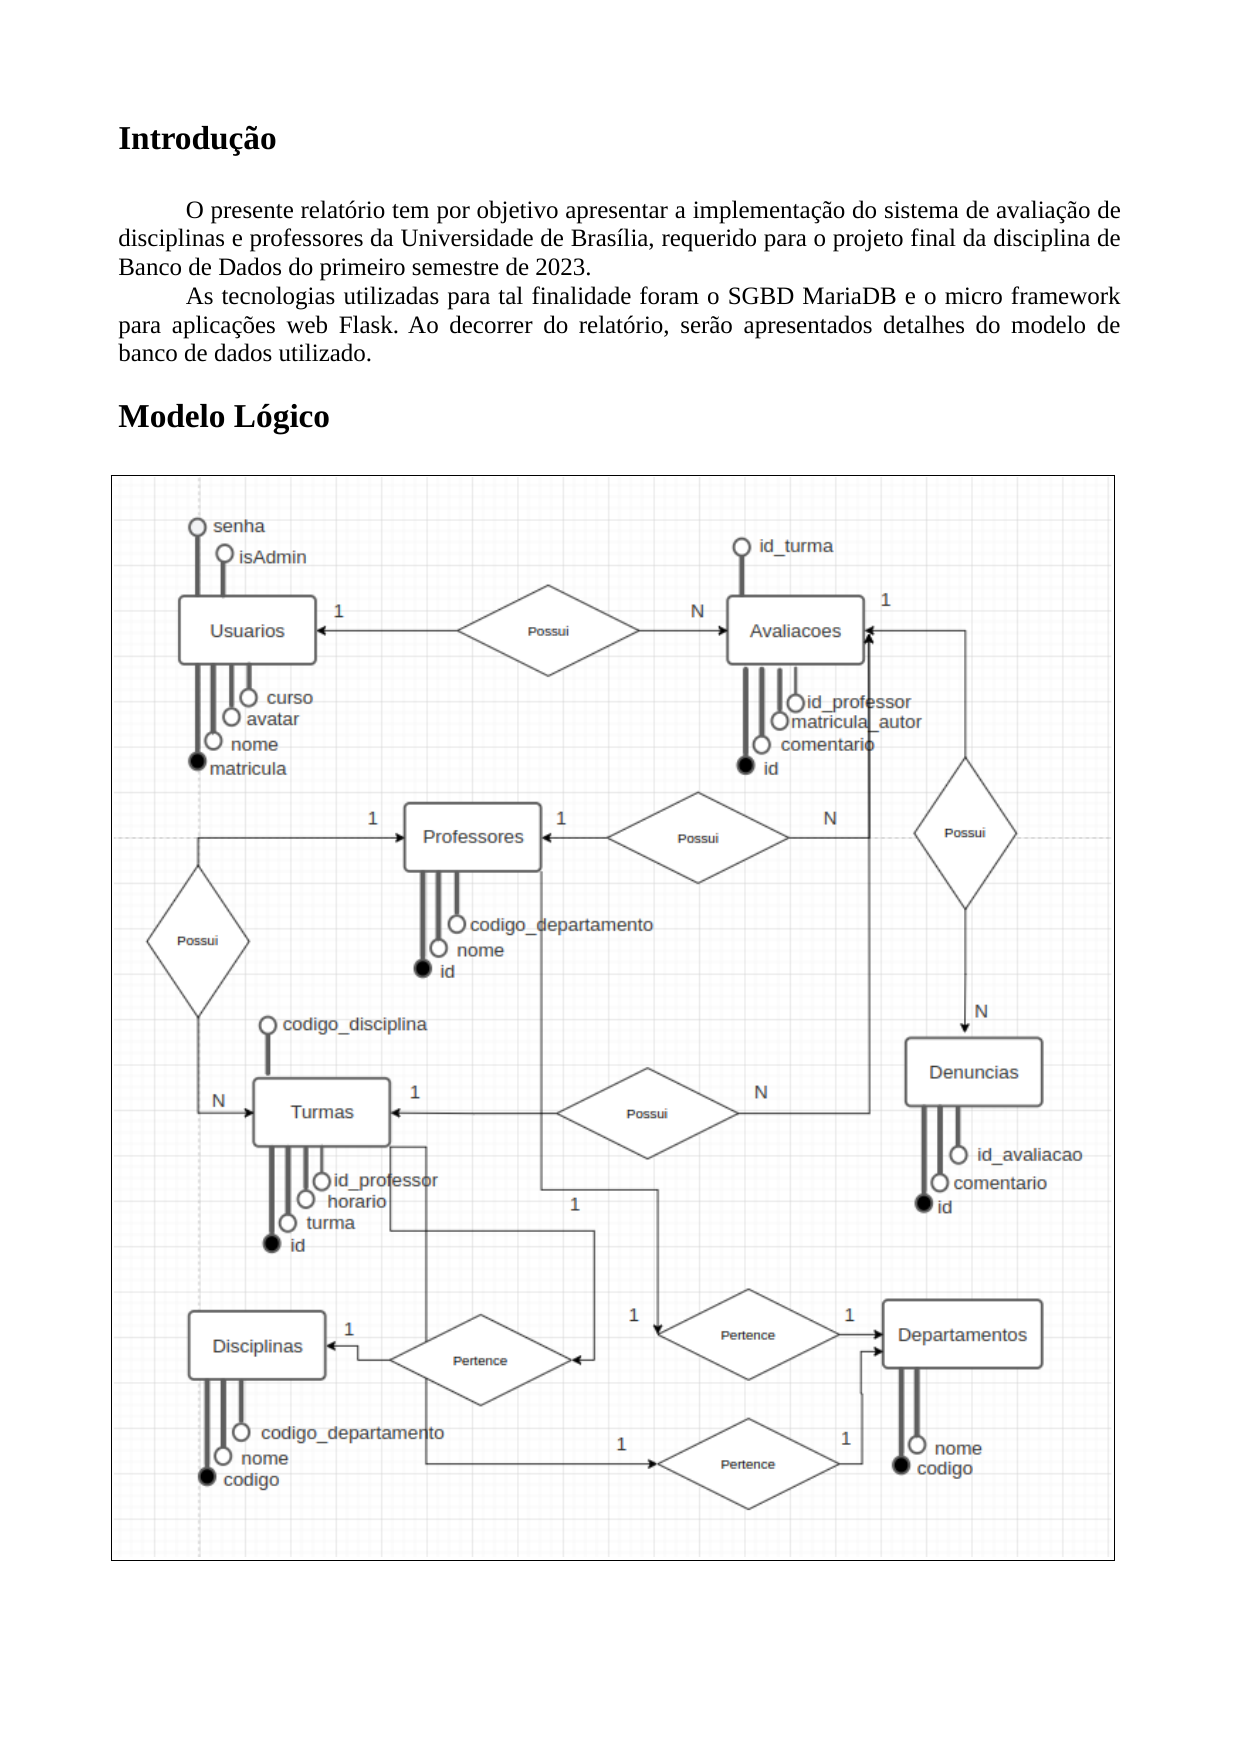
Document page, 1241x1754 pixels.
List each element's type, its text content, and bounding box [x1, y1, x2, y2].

text Introdução [118, 118, 1122, 156]
text O presente relatório tem por objetivo apresentar a implementação do sistema de avaliação de disciplinas e professores da Universidade de Brasília, requerido para o projeto final da disciplina de Banco de Dados do primeiro semestre de 2023. [118, 195, 1122, 281]
text As tecnologias utilizadas para tal finalidade foram o SGBD MariaDB e o micro framework para aplicações web Flask. Ao decorrer do relatório, serão apresentados detalhes do modelo de banco de dados utilizado. [118, 281, 1122, 367]
text Modelo Lógico [118, 396, 1122, 434]
picture [113, 477, 1112, 1557]
